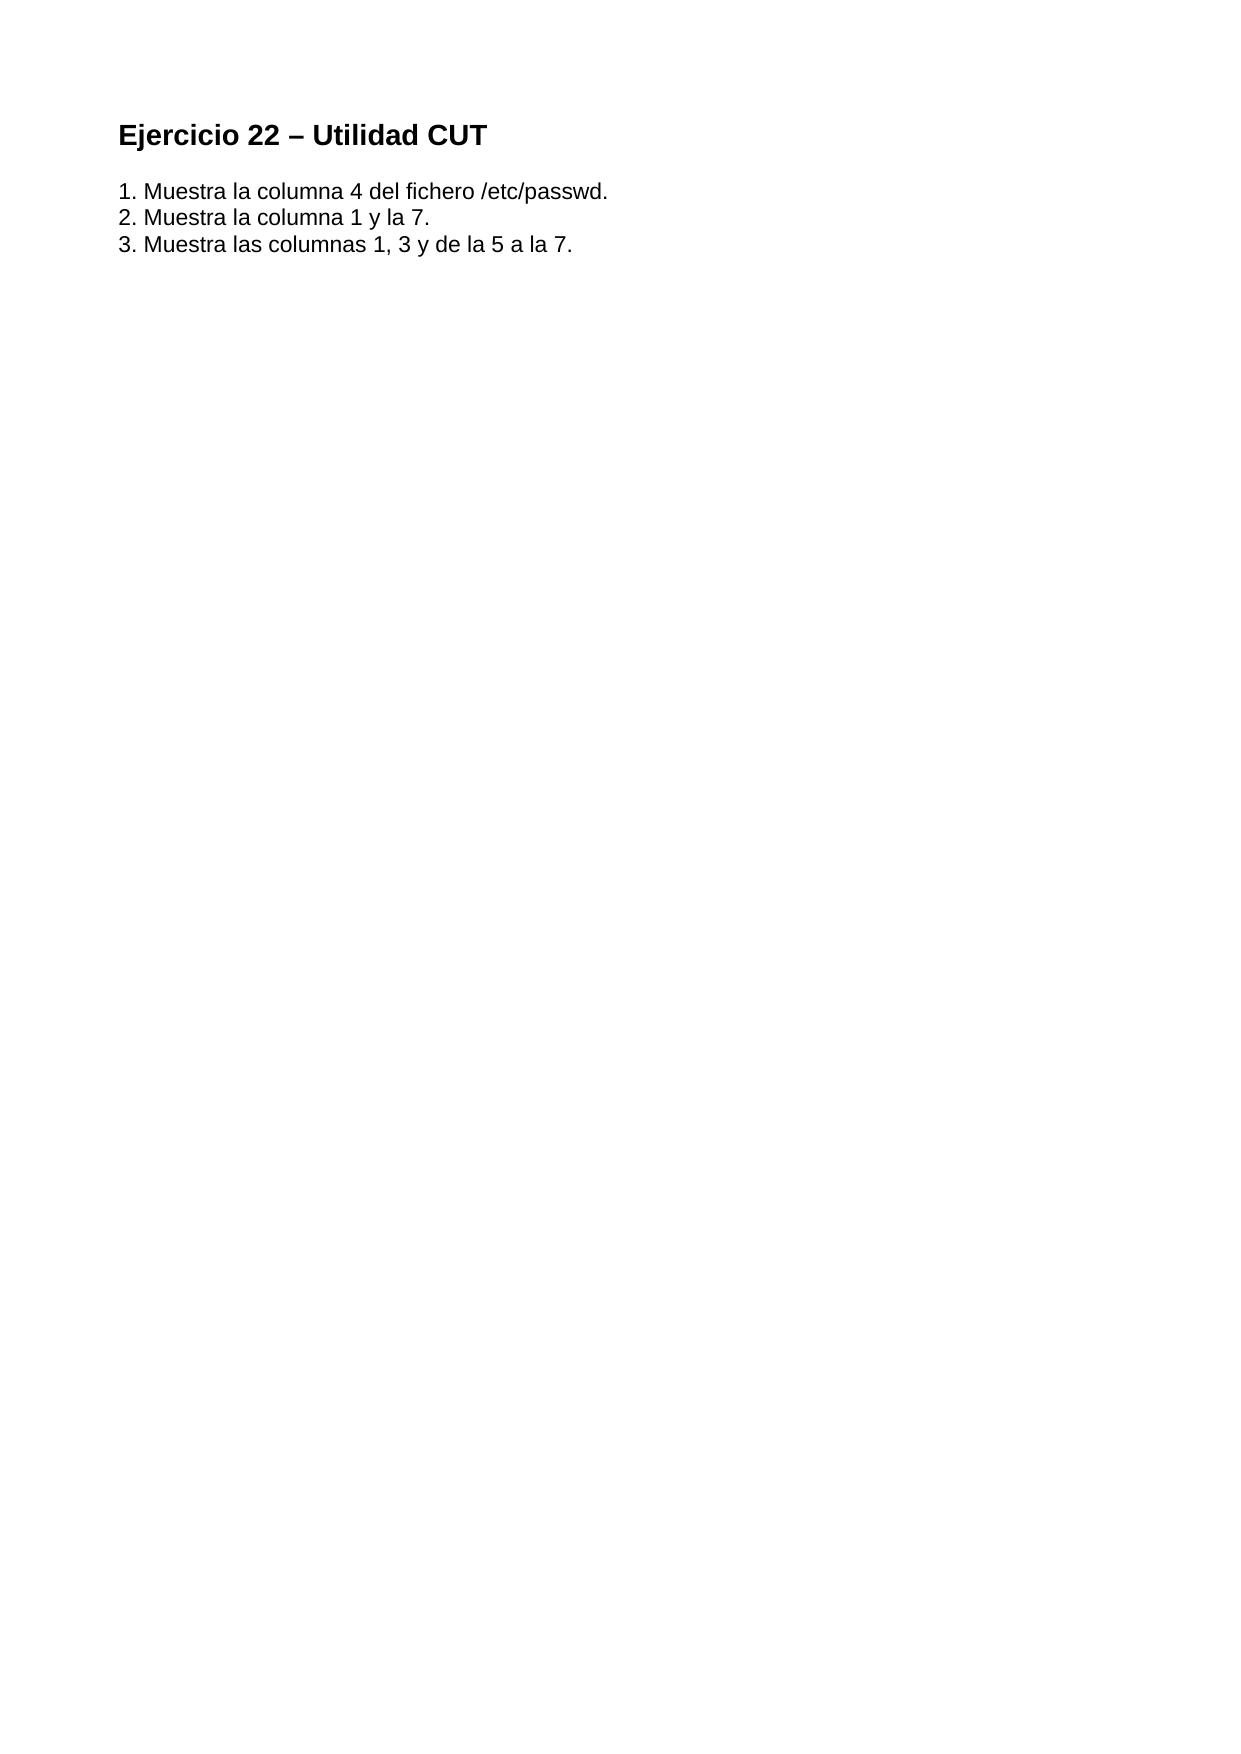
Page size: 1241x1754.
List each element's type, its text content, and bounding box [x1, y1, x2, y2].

text Ejercicio 22 – Utilidad CUT [118, 118, 1122, 152]
text 3. Muestra las columnas 1, 3 y de la 5 a la 7. [118, 231, 1122, 257]
text 1. Muestra la columna 4 del fichero /etc/passwd. [118, 178, 1122, 204]
text 2. Muestra la columna 1 y la 7. [118, 204, 1122, 231]
